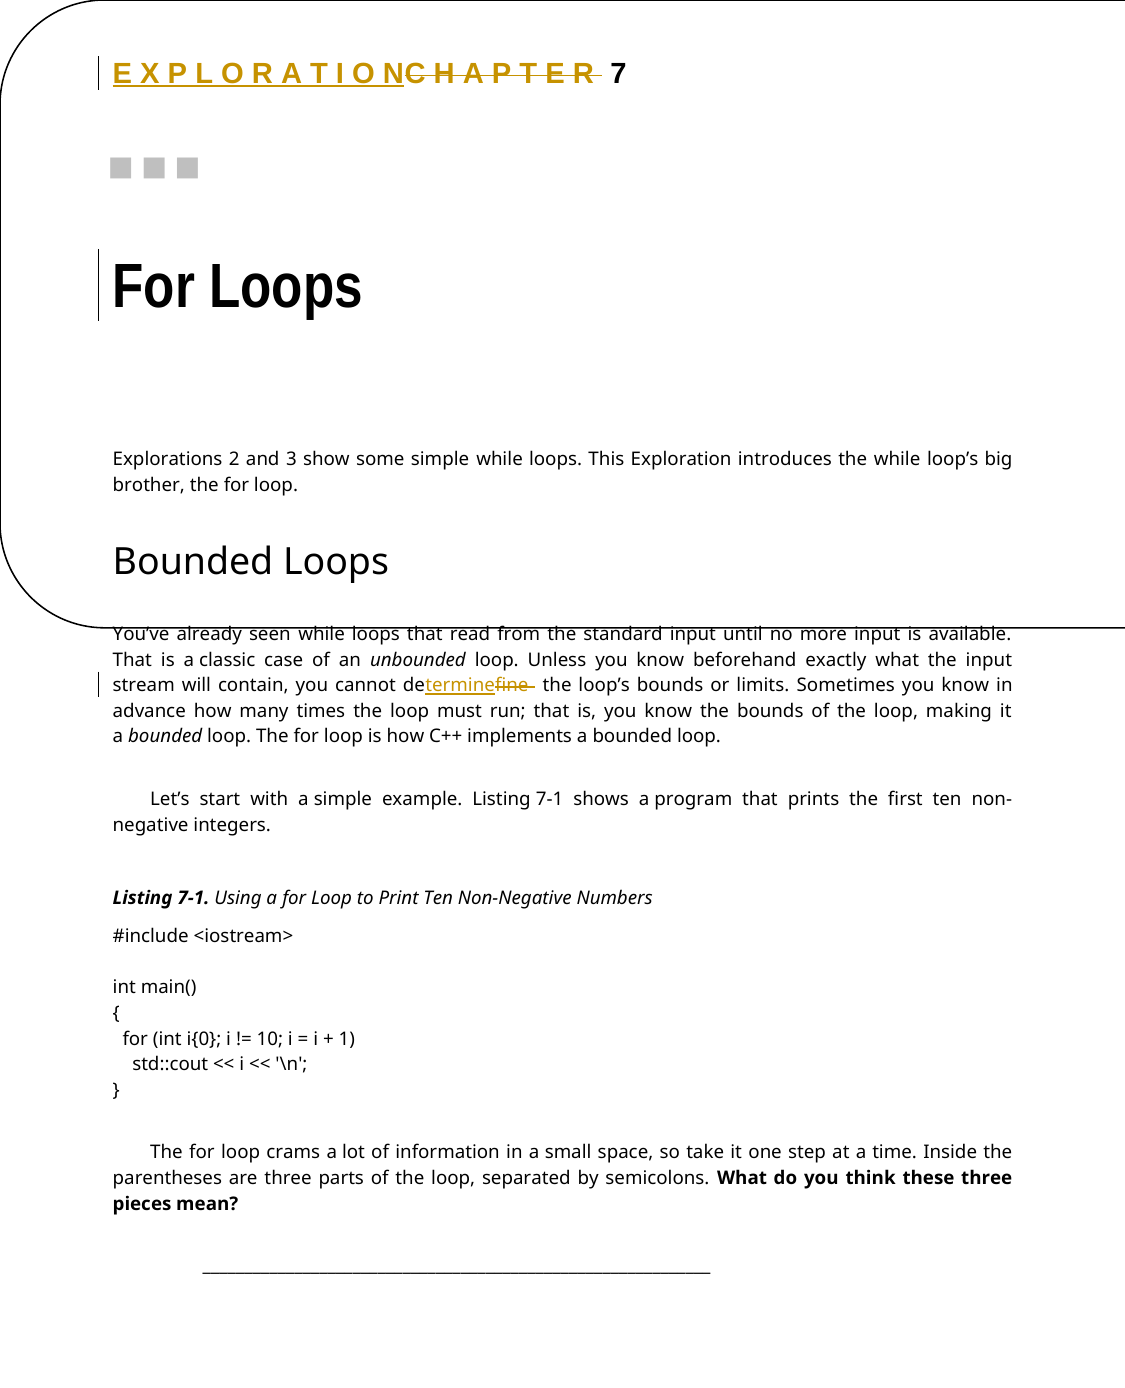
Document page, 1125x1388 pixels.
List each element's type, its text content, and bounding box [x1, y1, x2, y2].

text for (int i{0}; i != 10; i = i + 1) [112, 1025, 1012, 1050]
list _____________________________________________________________ [202, 1251, 1012, 1276]
title For Loops [112, 249, 1012, 321]
text { [112, 999, 1012, 1025]
text Listing 7‑1. Using a for Loop to Print Ten Non-Negative Numbers [112, 885, 1012, 910]
text #include <iostream> [112, 923, 1012, 948]
text Explorations 2 and 3 show some simple while loops. This Exploration introduces the while loop’s big brother, the for loop. [112, 446, 1012, 497]
text } [112, 1076, 1012, 1101]
text std::cout << i << '\n'; [112, 1050, 1012, 1076]
text int main() [112, 974, 1012, 999]
subtitle Bounded Loops [112, 534, 1012, 585]
text The for loop crams a lot of information in a small space, so take it one step at a time. Inside the parentheses are three parts of the loop, separated by semicolons. What do you think these three pieces mean? [112, 1139, 1012, 1215]
text Let’s start with a simple example. Listing 7‑1 shows a program that prints the first ten non-negative integers. [112, 786, 1012, 837]
text You’ve already seen while loops that read from the standard input until no more input is available. That is a classic case of an unbounded loop. Unless you know beforehand exactly what the input stream will contain, you cannot determine the loop’s bounds or limits. Sometimes you know in advance how many times the loop must run; that is, you know the bounds of the loop, making it a bounded loop. The for loop is how C++ implements a bounded loop. [112, 629, 1012, 748]
